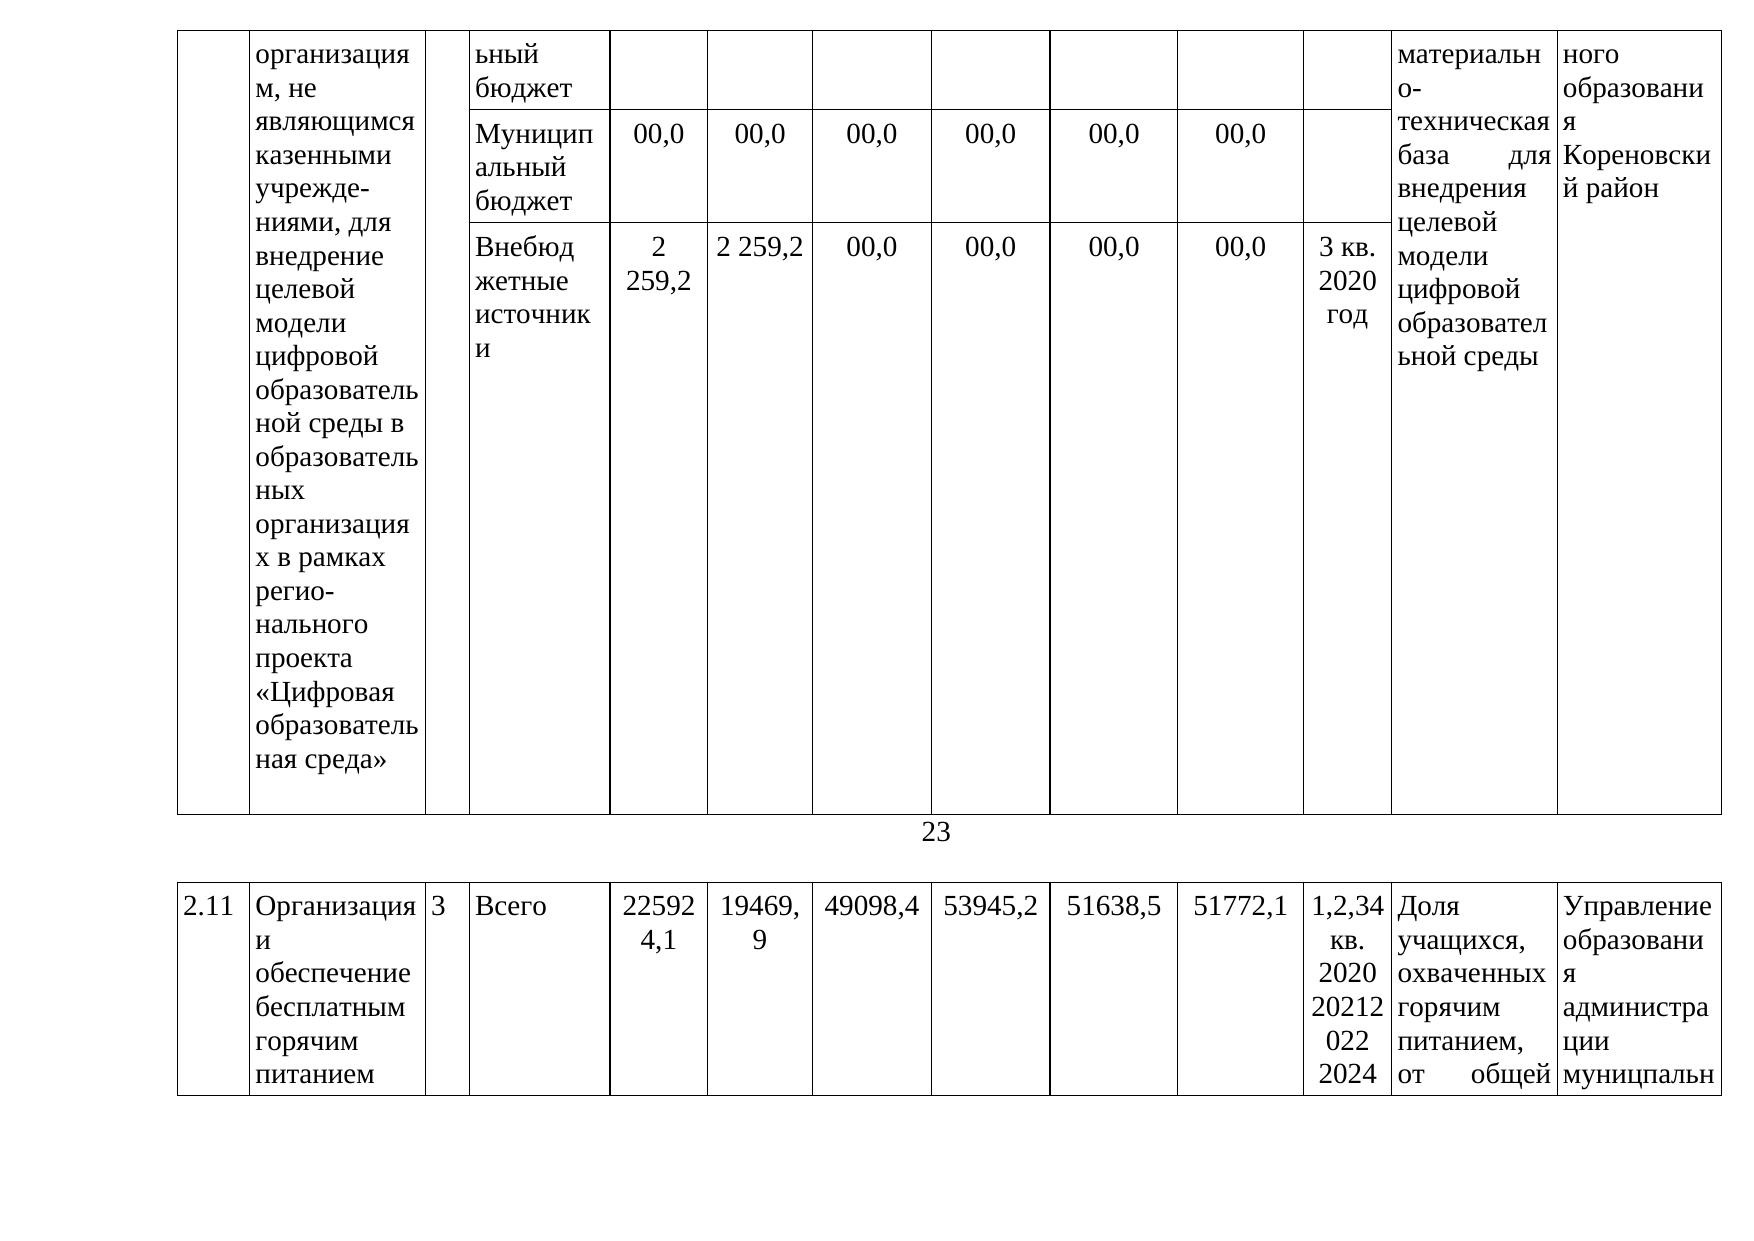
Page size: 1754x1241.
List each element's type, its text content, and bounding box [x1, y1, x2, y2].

table_cell 2 259,2 [708, 223, 812, 813]
table_cell 00,0 [1051, 110, 1177, 222]
table_cell 00,0 [932, 110, 1049, 222]
table_cell [1304, 31, 1391, 109]
table_cell 00,0 [813, 110, 931, 222]
table_cell [1051, 31, 1177, 109]
table_cell 2 259,2 [611, 223, 707, 813]
table_cell [932, 31, 1049, 109]
table_header Доля учащихся, охваченных горячим питанием, от общей [1392, 883, 1557, 1095]
table_cell 00,0 [1178, 110, 1303, 222]
table_header Организация и обеспечение бесплатным горячим питанием [250, 883, 425, 1095]
table_header 51638,5 [1051, 883, 1177, 1095]
table_cell ьный бюджет [470, 31, 609, 109]
text 23 [177, 815, 1695, 848]
table_header 53945,2 [932, 883, 1049, 1095]
table_cell [708, 31, 812, 109]
table_cell [813, 31, 931, 109]
table_header Управление образования администрации муницпальн [1558, 883, 1721, 1095]
table_cell Муниципальный бюджет [470, 110, 609, 222]
table_header 3 [426, 883, 469, 1095]
table_cell 00,0 [1051, 223, 1177, 813]
table_cell 00,0 [708, 110, 812, 222]
table_cell 00,0 [932, 223, 1049, 813]
table_header 225924,1 [611, 883, 707, 1095]
table_cell Внебюд жетные источники [470, 223, 609, 813]
table_cell [1304, 110, 1391, 222]
table_header 2.11 [178, 883, 249, 1095]
table_header 51772,1 [1178, 883, 1303, 1095]
table_cell 00,0 [813, 223, 931, 813]
table_header 49098,4 [813, 883, 931, 1095]
table_header 1,2,34 кв. 2020 20212022 2024 [1304, 883, 1391, 1095]
table_cell 3 кв. 2020 год [1304, 223, 1391, 813]
table_header Всего [470, 883, 609, 1095]
table_header 19469,9 [708, 883, 812, 1095]
table_cell 00,0 [611, 110, 707, 222]
table_cell 00,0 [1178, 223, 1303, 813]
table_cell [1178, 31, 1303, 109]
table_cell [611, 31, 707, 109]
